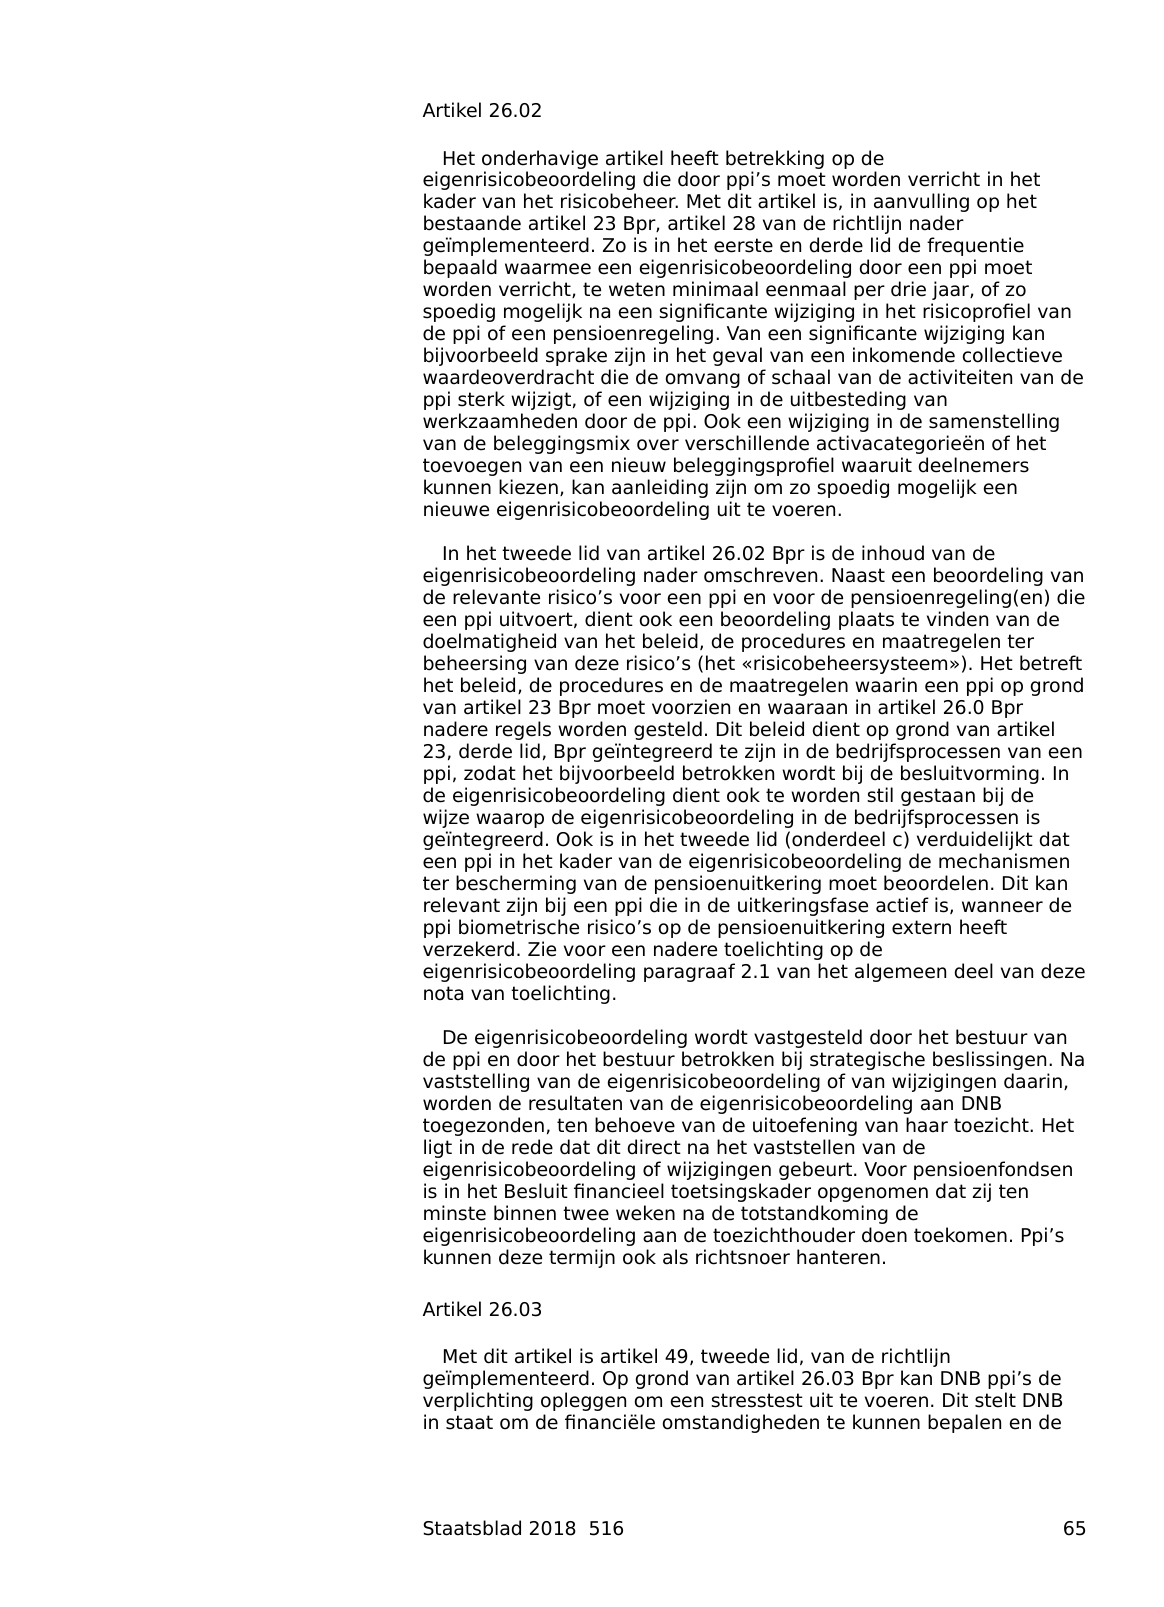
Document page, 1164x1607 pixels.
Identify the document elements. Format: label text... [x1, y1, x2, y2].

text Met dit artikel is artikel 49, tweede lid, van de richtlijn geïmplementeerd. Op grond van artikel 26.03 Bpr kan DNB ppi’s de verplichting opleggen om een stresstest uit te voeren. Dit stelt DNB in staat om de financiële omstandigheden te kunnen bepalen en de [422, 1346, 1087, 1434]
subtitle Artikel 26.02 [422, 100, 1087, 122]
subtitle Artikel 26.03 [422, 1299, 1087, 1321]
text Het onderhavige artikel heeft betrekking op de eigenrisicobeoordeling die door ppi’s moet worden verricht in het kader van het risicobeheer. Met dit artikel is, in aanvulling op het bestaande artikel 23 Bpr, artikel 28 van de richtlijn nader geïmplementeerd. Zo is in het eerste en derde lid de frequentie bepaald waarmee een eigenrisicobeoordeling door een ppi moet worden verricht, te weten minimaal eenmaal per drie jaar, of zo spoedig mogelijk na een significante wijziging in het risicoprofiel van de ppi of een pensioenregeling. Van een significante wijziging kan bijvoorbeeld sprake zijn in het geval van een inkomende collectieve waardeoverdracht die de omvang of schaal van de activiteiten van de ppi sterk wijzigt, of een wijziging in de uitbesteding van werkzaamheden door de ppi. Ook een wijziging in de samenstelling van de beleggingsmix over verschillende activacategorieën of het toevoegen van een nieuw beleggingsprofiel waaruit deelnemers kunnen kiezen, kan aanleiding zijn om zo spoedig mogelijk een nieuwe eigenrisicobeoordeling uit te voeren. [422, 147, 1087, 521]
text In het tweede lid van artikel 26.02 Bpr is de inhoud van de eigenrisicobeoordeling nader omschreven. Naast een beoordeling van de relevante risico’s voor een ppi en voor de pensioenregeling(en) die een ppi uitvoert, dient ook een beoordeling plaats te vinden van de doelmatigheid van het beleid, de procedures en maatregelen ter beheersing van deze risico’s (het «risicobeheersysteem»). Het betreft het beleid, de procedures en de maatregelen waarin een ppi op grond van artikel 23 Bpr moet voorzien en waaraan in artikel 26.0 Bpr nadere regels worden gesteld. Dit beleid dient op grond van artikel 23, derde lid, Bpr geïntegreerd te zijn in de bedrijfsprocessen van een ppi, zodat het bijvoorbeeld betrokken wordt bij de besluitvorming. In de eigenrisicobeoordeling dient ook te worden stil gestaan bij de wijze waarop de eigenrisicobeoordeling in de bedrijfsprocessen is geïntegreerd. Ook is in het tweede lid (onderdeel c) verduidelijkt dat een ppi in het kader van de eigenrisicobeoordeling de mechanismen ter bescherming van de pensioenuitkering moet beoordelen. Dit kan relevant zijn bij een ppi die in de uitkeringsfase actief is, wanneer de ppi biometrische risico’s op de pensioenuitkering extern heeft verzekerd. Zie voor een nadere toelichting op de eigenrisicobeoordeling paragraaf 2.1 van het algemeen deel van deze nota van toelichting. [422, 543, 1087, 1005]
text De eigenrisicobeoordeling wordt vastgesteld door het bestuur van de ppi en door het bestuur betrokken bij strategische beslissingen. Na vaststelling van de eigenrisicobeoordeling of van wijzigingen daarin, worden de resultaten van de eigenrisicobeoordeling aan DNB toegezonden, ten behoeve van de uitoefening van haar toezicht. Het ligt in de rede dat dit direct na het vaststellen van de eigenrisicobeoordeling of wijzigingen gebeurt. Voor pensioenfondsen is in het Besluit financieel toetsingskader opgenomen dat zij ten minste binnen twee weken na de totstandkoming de eigenrisicobeoordeling aan de toezichthouder doen toekomen. Ppi’s kunnen deze termijn ook als richtsnoer hanteren. [422, 1027, 1087, 1269]
